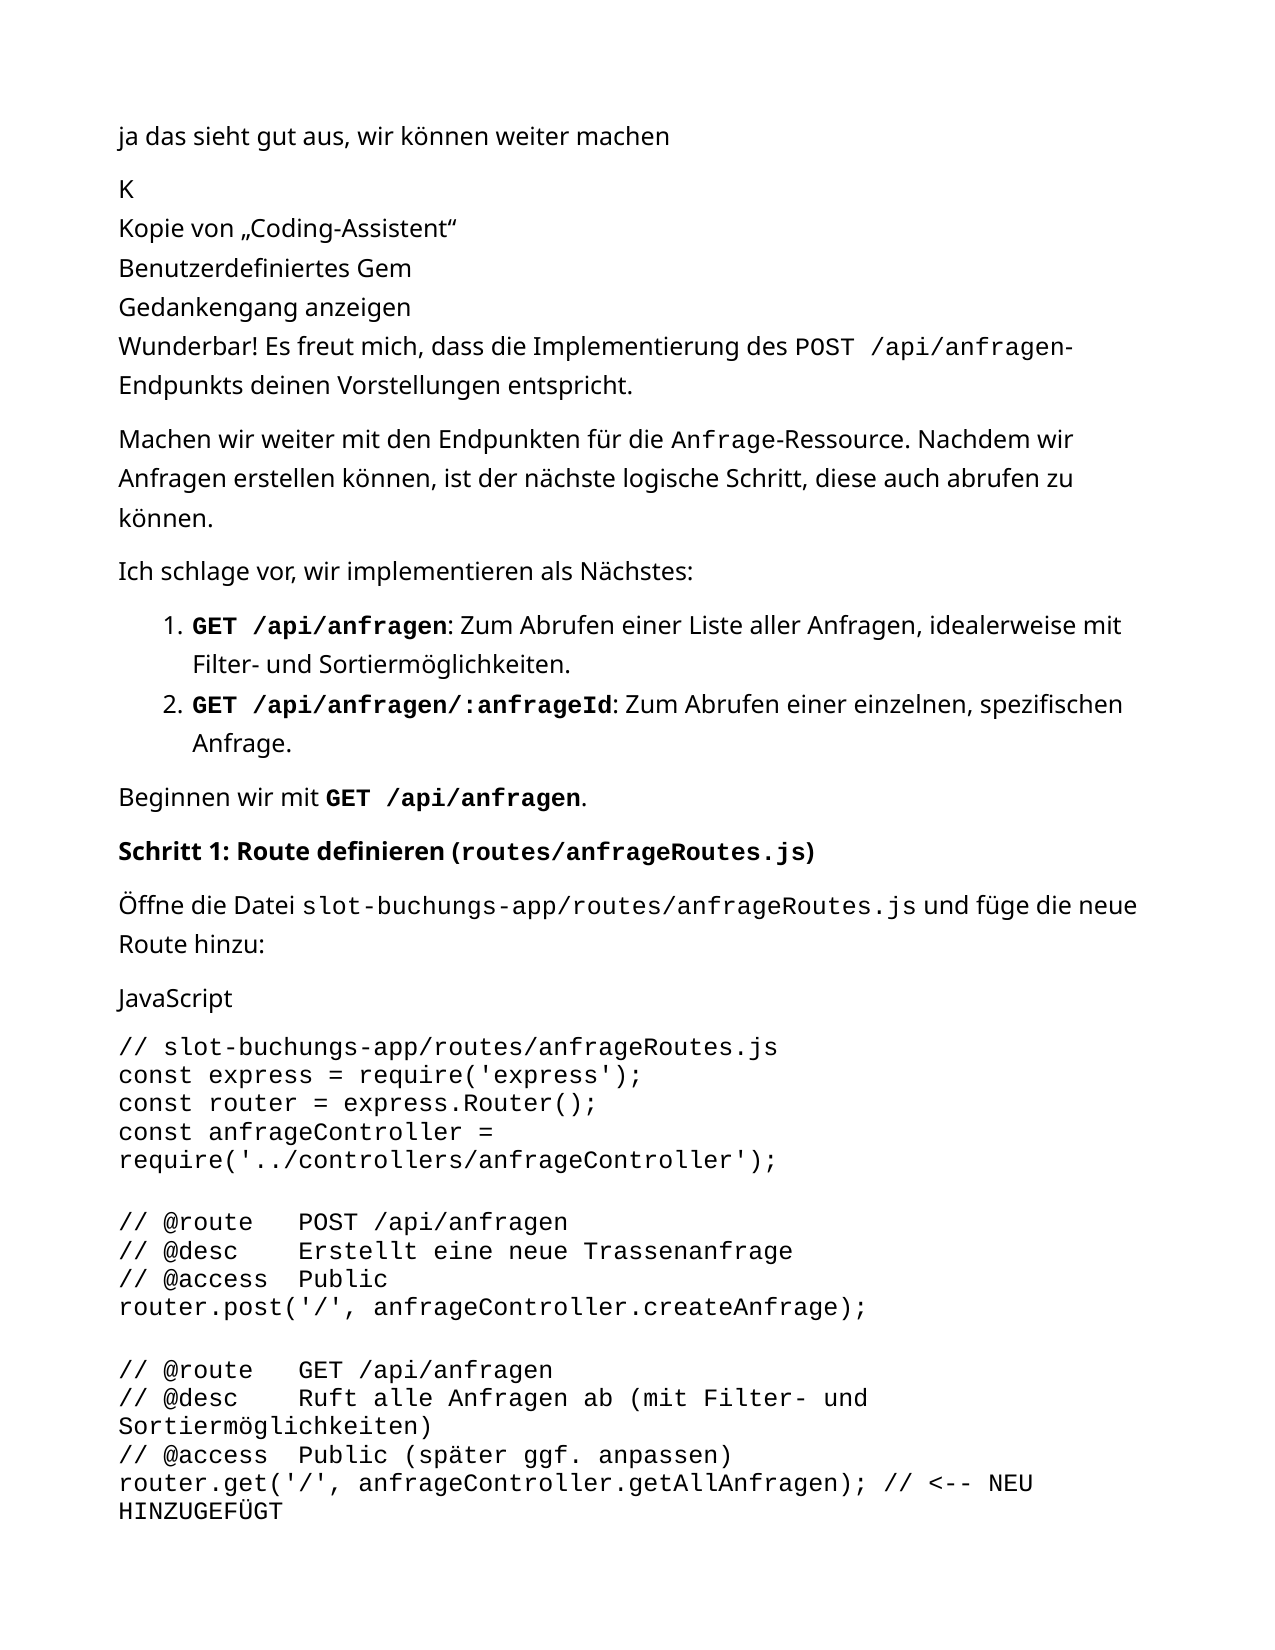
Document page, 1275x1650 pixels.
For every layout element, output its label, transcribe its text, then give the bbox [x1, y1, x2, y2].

text // slot-buchungs-app/routes/anfrageRoutes.js [118, 1034, 1157, 1062]
text Öffne die Datei slot-buchungs-app/routes/anfrageRoutes.js und füge die neue Route hinzu: [118, 887, 1157, 961]
text const express = require('express'); [118, 1062, 1157, 1091]
text Beginnen wir mit GET /api/anfragen. [118, 779, 1157, 814]
text const anfrageController = require('../controllers/anfrageController'); [118, 1119, 1157, 1176]
text // @access Public (später ggf. anpassen) [118, 1442, 1157, 1471]
text // @desc Erstellt eine neue Trassenanfrage [118, 1238, 1157, 1267]
text ja das sieht gut aus, wir können weiter machen [118, 118, 1157, 152]
text // @route GET /api/anfragen [118, 1357, 1157, 1386]
text Gedankengang anzeigen [118, 289, 1157, 323]
text Wunderbar! Es freut mich, dass die Implementierung des POST /api/anfragen-Endpunkts deinen Vorstellungen entspricht. [118, 328, 1157, 402]
list GET /api/anfragen/:anfrageId: Zum Abrufen einer einzelnen, spezifischen Anfrage. [162, 686, 1157, 760]
text K [118, 172, 1157, 206]
text router.get('/', anfrageController.getAllAnfragen); // <-- NEU HINZUGEFÜGT [118, 1471, 1157, 1527]
text Benutzerdefiniertes Gem [118, 250, 1157, 284]
text JavaScript [118, 980, 1157, 1014]
text Kopie von „Coding-Assistent“ [118, 211, 1157, 245]
text // @route POST /api/anfragen [118, 1210, 1157, 1238]
text Schritt 1: Route definieren (routes/anfrageRoutes.js) [118, 833, 1157, 868]
list GET /api/anfragen: Zum Abrufen einer Liste aller Anfragen, idealerweise mit Filter- und Sortiermöglichkeiten. [162, 608, 1157, 681]
text Machen wir weiter mit den Endpunkten für die Anfrage-Ressource. Nachdem wir Anfragen erstellen können, ist der nächste logische Schritt, diese auch abrufen zu können. [118, 422, 1157, 534]
text Ich schlage vor, wir implementieren als Nächstes: [118, 554, 1157, 588]
text // @access Public [118, 1267, 1157, 1295]
text router.post('/', anfrageController.createAnfrage); [118, 1295, 1157, 1323]
text // @desc Ruft alle Anfragen ab (mit Filter- und Sortiermöglichkeiten) [118, 1386, 1157, 1442]
text const router = express.Router(); [118, 1091, 1157, 1119]
